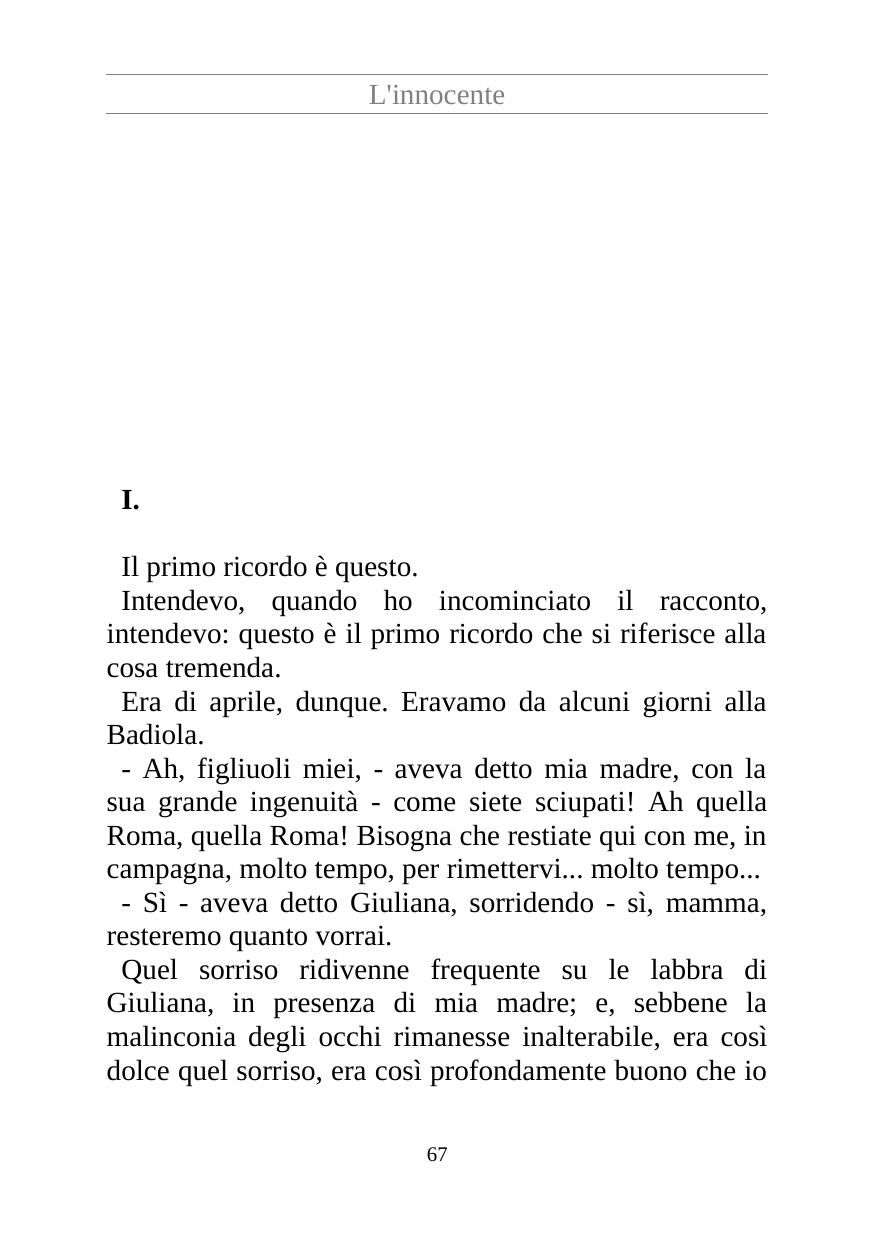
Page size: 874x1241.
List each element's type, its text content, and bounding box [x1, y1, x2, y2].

text Era di aprile, dunque. Eravamo da alcuni giorni alla Badiola. [106, 684, 768, 751]
text I. [106, 482, 768, 516]
text - Ah, figliuoli miei, - aveva detto mia madre, con la sua grande ingenuità - come siete sciupati! Ah quella Roma, quella Roma! Bisogna che restiate qui con me, in campagna, molto tempo, per rimettervi... molto tempo... [106, 751, 768, 885]
text Intendevo, quando ho incominciato il racconto, intendevo: questo è il primo ricordo che si riferisce alla cosa tremenda. [106, 583, 768, 684]
text - Sì - aveva detto Giuliana, sorridendo - sì, mamma, resteremo quanto vorrai. [106, 885, 768, 952]
text Quel sorriso ridivenne frequente su le labbra di Giuliana, in presenza di mia madre; e, sebbene la malinconia degli occhi rimanesse inalterabile, era così dolce quel sorriso, era così profondamente buono che io [106, 952, 768, 1086]
text Il primo ricordo è questo. [106, 549, 768, 583]
